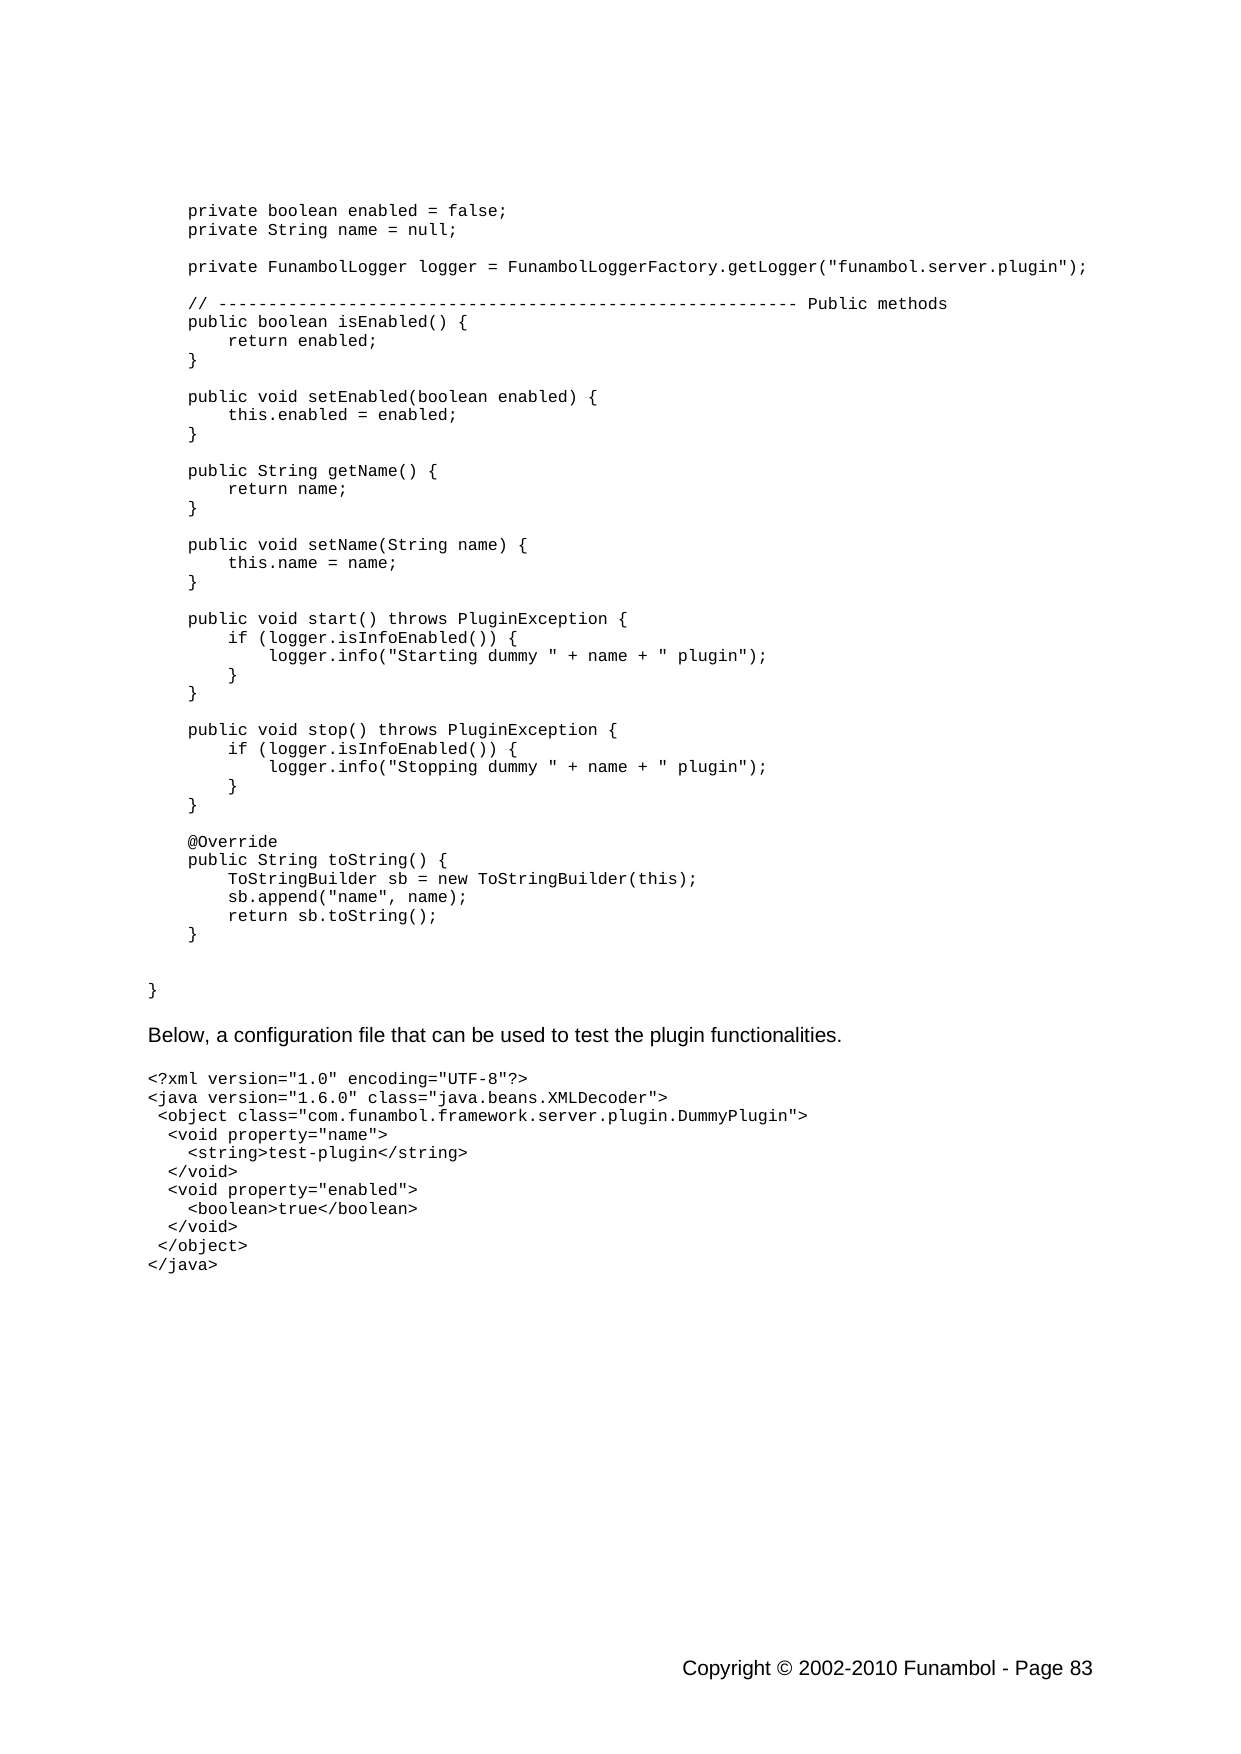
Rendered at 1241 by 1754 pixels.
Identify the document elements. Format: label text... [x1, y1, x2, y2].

text logger.info("Stopping dummy " + name + " plugin"); [148, 759, 1092, 778]
text logger.info("Starting dummy " + name + " plugin"); [148, 648, 1092, 667]
text this.enabled = enabled; [148, 407, 1092, 426]
text public String toString() { [148, 852, 1092, 871]
text ToStringBuilder sb = new ToStringBuilder(this); [148, 871, 1092, 889]
text } [148, 574, 1092, 592]
text // ---------------------------------------------------------- Public methods [148, 296, 1092, 314]
text private String name = null; [148, 222, 1092, 240]
text <string>test-plugin</string> [148, 1145, 1092, 1164]
text return name; [148, 481, 1092, 500]
text <void property="enabled"> [148, 1182, 1092, 1201]
text } [148, 351, 1092, 370]
text } [148, 926, 1092, 945]
text private FunambolLogger logger = FunambolLoggerFactory.getLogger("funambol.server.plugin"); [148, 259, 1092, 277]
text <java version="1.6.0" class="java.beans.XMLDecoder"> [148, 1089, 1092, 1108]
text } [148, 667, 1092, 685]
text <boolean>true</boolean> [148, 1201, 1092, 1219]
text public void stop() throws PluginException { [148, 722, 1092, 741]
text private boolean enabled = false; [148, 203, 1092, 222]
text public boolean isEnabled() { [148, 314, 1092, 333]
text this.name = name; [148, 555, 1092, 574]
text Below, a configuration file that can be used to test the plugin functionalities. [148, 1024, 1092, 1047]
text <void property="name"> [148, 1127, 1092, 1145]
text <?xml version="1.0" encoding="UTF-8"?> [148, 1071, 1092, 1089]
text @Override [148, 833, 1092, 852]
text public String getName() { [148, 463, 1092, 481]
text if (logger.isInfoEnabled()) { [148, 741, 1092, 759]
text return sb.toString(); [148, 908, 1092, 926]
text } [148, 778, 1092, 796]
text public void setName(String name) { [148, 537, 1092, 555]
text </object> [148, 1238, 1092, 1256]
text sb.append("name", name); [148, 889, 1092, 908]
text } [148, 685, 1092, 704]
text if (logger.isInfoEnabled()) { [148, 629, 1092, 648]
text } [148, 426, 1092, 444]
text } [148, 982, 1092, 1000]
text </void> [148, 1164, 1092, 1182]
text public void setEnabled(boolean enabled) { [148, 388, 1092, 407]
text <object class="com.funambol.framework.server.plugin.DummyPlugin"> [148, 1108, 1092, 1127]
text } [148, 500, 1092, 518]
text public void start() throws PluginException { [148, 611, 1092, 629]
text </void> [148, 1219, 1092, 1238]
text return enabled; [148, 333, 1092, 351]
text </java> [148, 1256, 1092, 1275]
text } [148, 796, 1092, 815]
